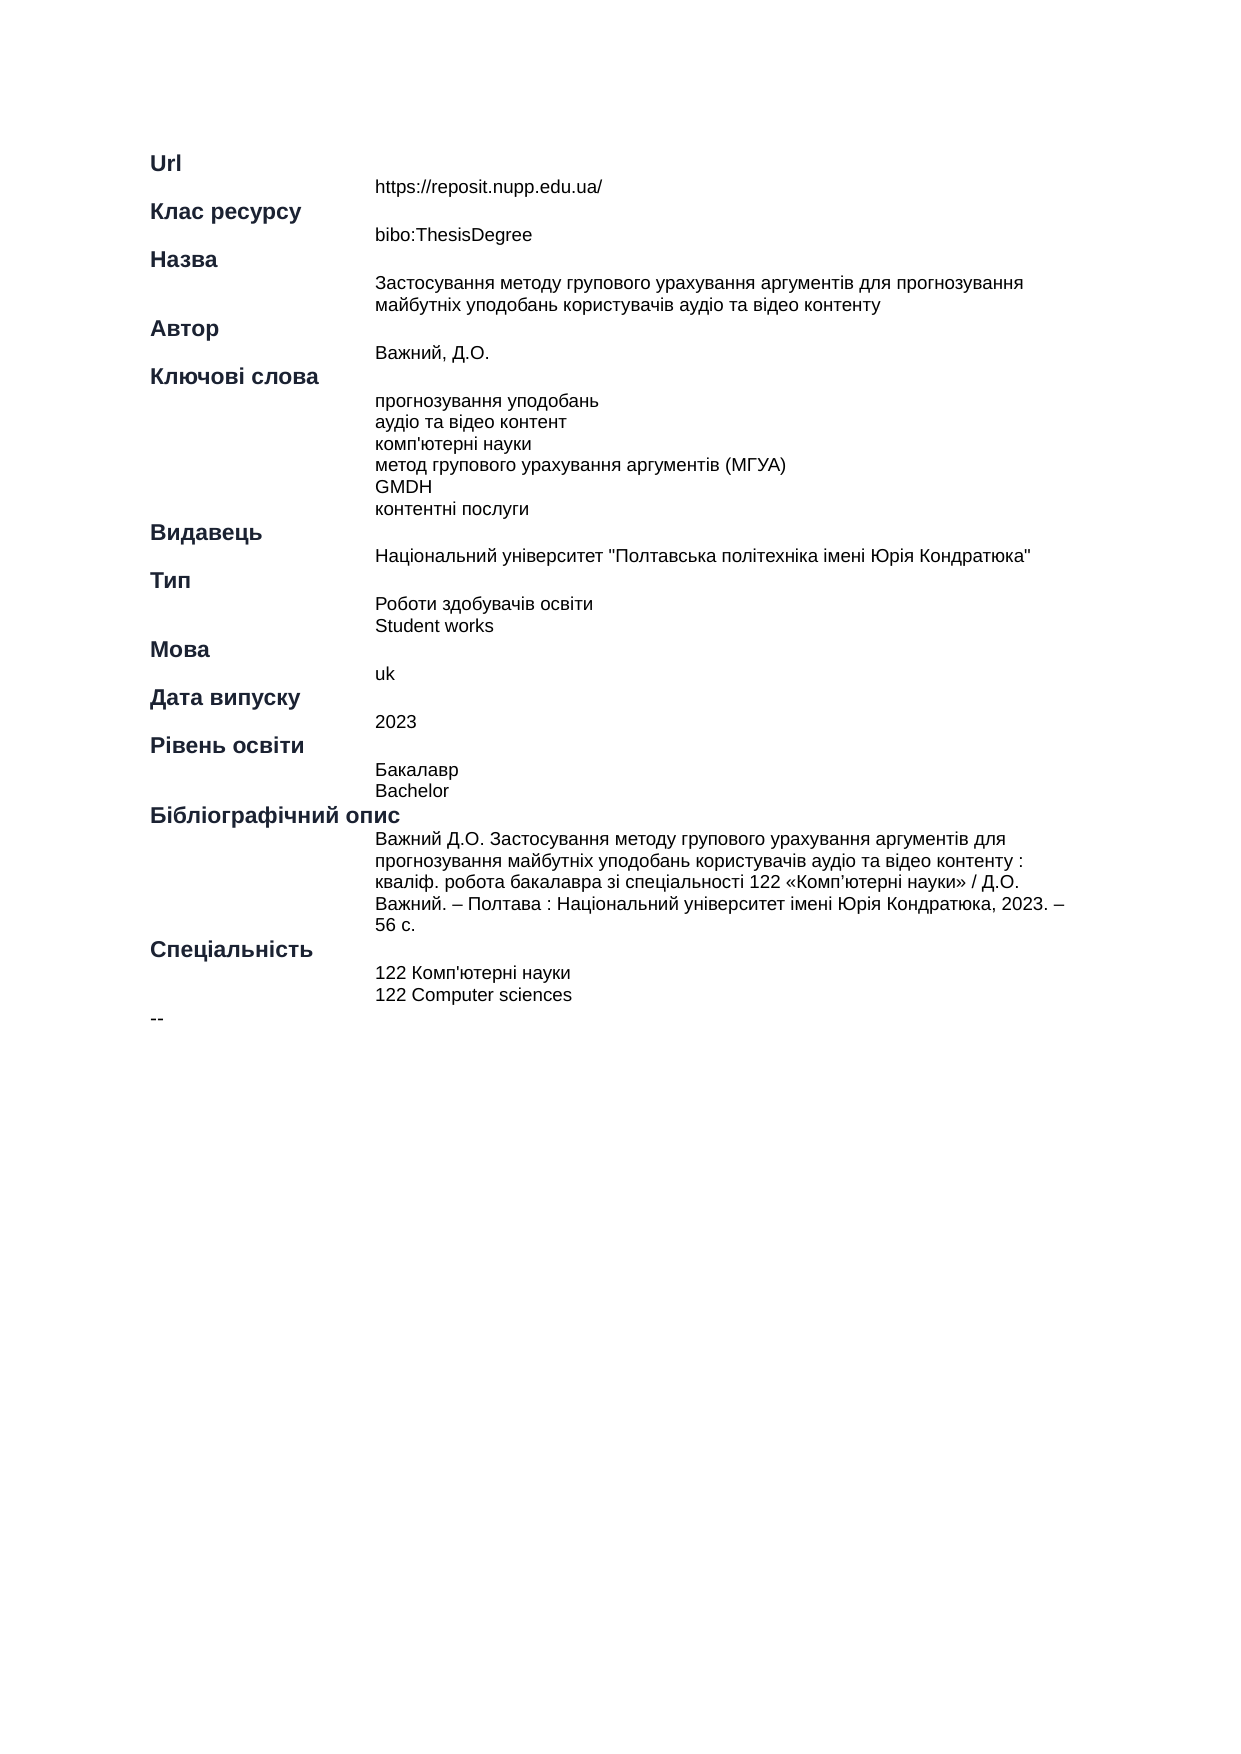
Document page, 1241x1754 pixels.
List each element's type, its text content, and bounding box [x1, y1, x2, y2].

text 122 Computer sciences [375, 984, 1090, 1005]
text uk [375, 663, 1090, 684]
text Дата випуску [150, 684, 1090, 711]
text контентні послуги [375, 497, 1090, 519]
text Student works [375, 615, 1090, 636]
text Застосування методу групового урахування аргументів для прогнозування майбутніх уподобань користувачів аудіо та відео контенту [375, 272, 1090, 315]
text GMDH [375, 476, 1090, 497]
text 2023 [375, 711, 1090, 732]
text Бібліографічний опис [150, 802, 1090, 828]
text Назва [150, 246, 1090, 272]
text Важний Д.О. Застосування методу групового урахування аргументів для прогнозування майбутніх уподобань користувачів аудіо та відео контенту : кваліф. робота бакалавра зі спеціальності 122 «Комп’ютерні науки» / Д.О. Важний. – Полтава : Національний університет імені Юрія Кондратюка, 2023. – 56 с. [375, 828, 1090, 936]
text Bachelor [375, 780, 1090, 802]
text Видавець [150, 519, 1090, 545]
text Клас ресурсу [150, 198, 1090, 224]
text Національний університет "Полтавська політехніка імені Юрія Кондратюка" [375, 545, 1090, 567]
text Тип [150, 567, 1090, 593]
text Рівень освіти [150, 732, 1090, 758]
text Мова [150, 636, 1090, 663]
text комп'ютерні науки [375, 433, 1090, 454]
text Бакалавр [375, 758, 1090, 780]
text https://reposit.nupp.edu.ua/ [375, 176, 1090, 198]
text Автор [150, 315, 1090, 342]
text Важний, Д.О. [375, 342, 1090, 363]
text метод групового урахування аргументів (МГУА) [375, 454, 1090, 476]
text bibo:ThesisDegree [375, 224, 1090, 246]
text аудіо та відео контент [375, 411, 1090, 433]
text прогнозування уподобань [375, 389, 1090, 411]
text Url [150, 150, 1090, 176]
text Роботи здобувачів освіти [375, 593, 1090, 615]
text -- [150, 1005, 1090, 1029]
text Спеціальність [150, 936, 1090, 962]
text Ключові слова [150, 363, 1090, 389]
text 122 Комп'ютерні науки [375, 962, 1090, 984]
